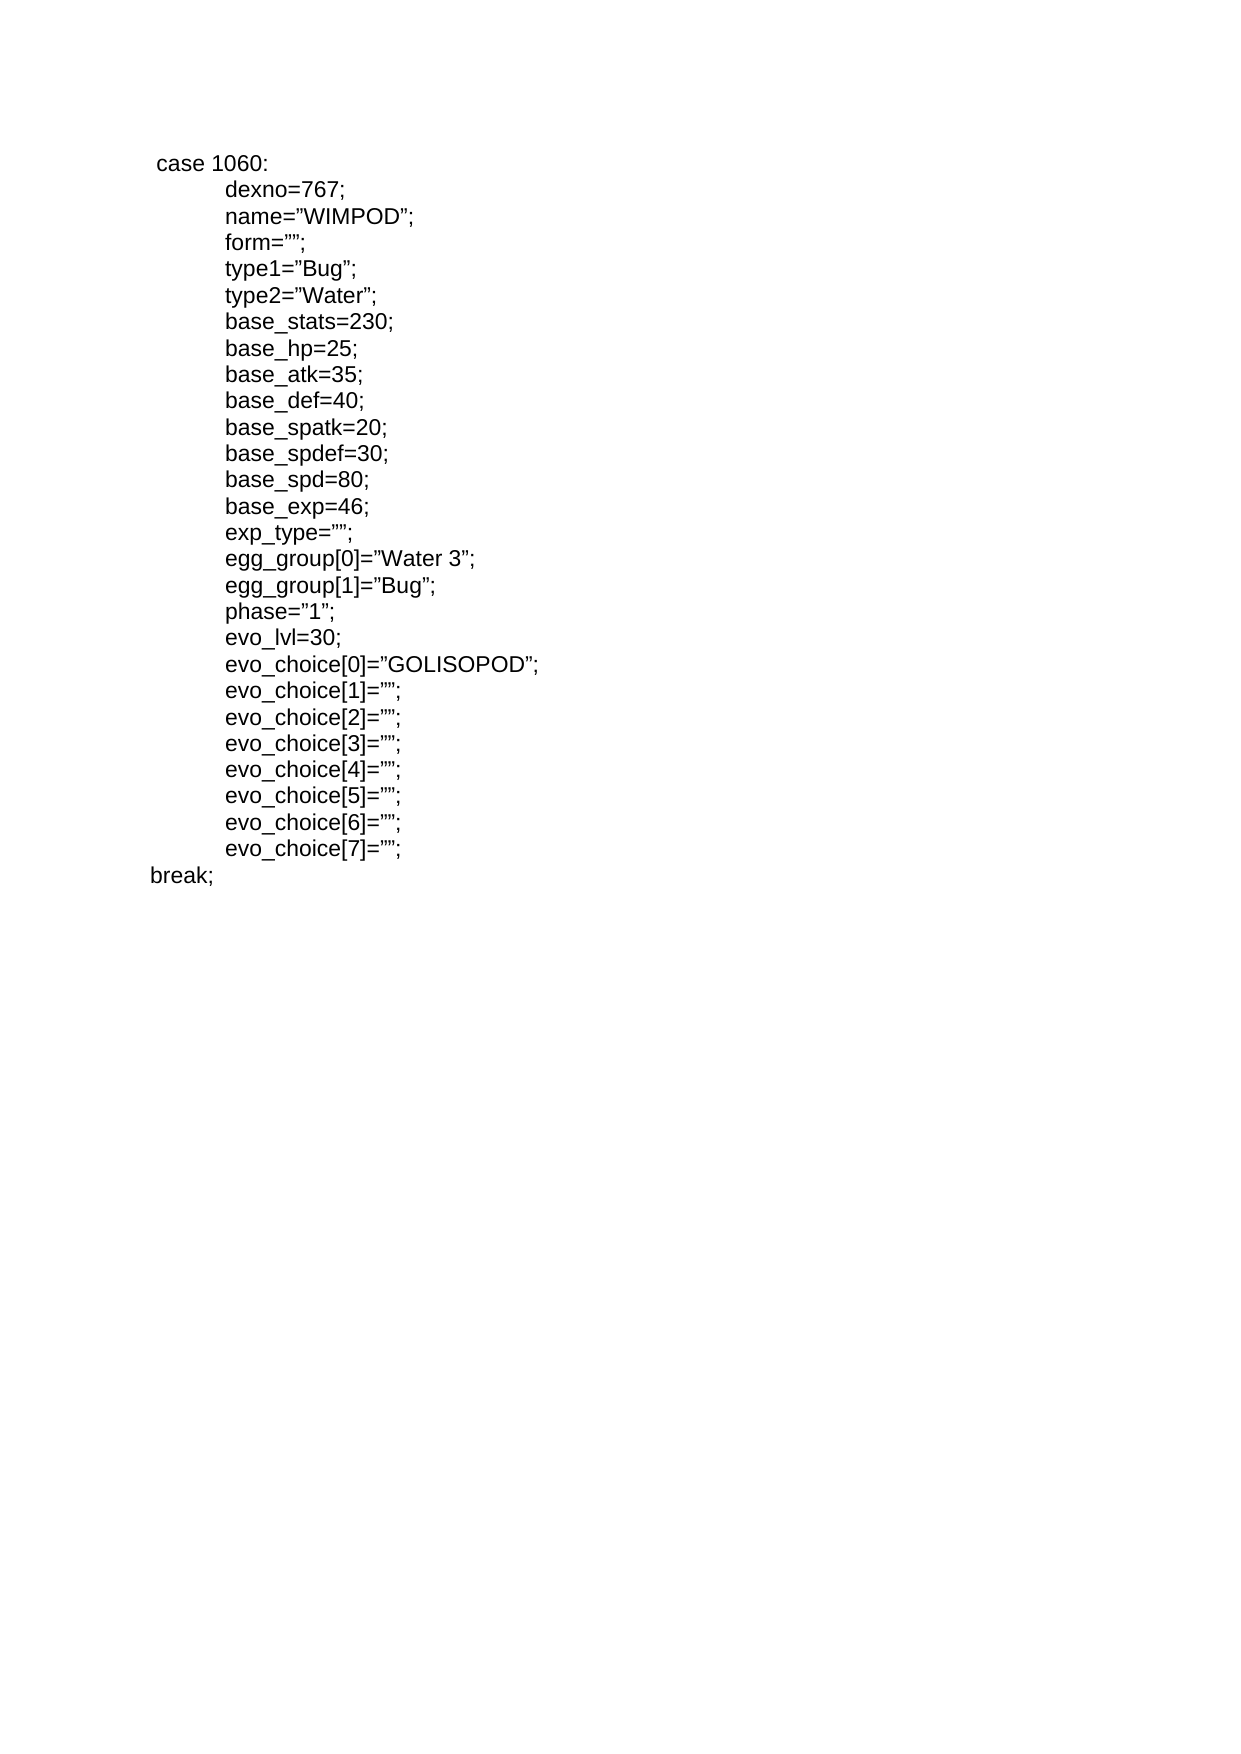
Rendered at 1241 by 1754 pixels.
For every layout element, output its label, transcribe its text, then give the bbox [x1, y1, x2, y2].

text break; [150, 862, 1090, 888]
text evo_lvl=30; [150, 624, 1090, 651]
text base_exp=46; [150, 493, 1090, 519]
text case 1060: [150, 150, 1090, 176]
text evo_choice[7]=””; [150, 835, 1090, 862]
text form=””; [150, 229, 1090, 255]
text type2=”Water”; [150, 282, 1090, 308]
text evo_choice[1]=””; [150, 677, 1090, 703]
text dexno=767; [150, 176, 1090, 203]
text evo_choice[3]=””; [150, 730, 1090, 756]
text egg_group[1]=”Bug”; [150, 572, 1090, 598]
text base_stats=230; [150, 308, 1090, 334]
text phase=”1”; [150, 598, 1090, 624]
text base_spd=80; [150, 466, 1090, 493]
text egg_group[0]=”Water 3”; [150, 545, 1090, 572]
text evo_choice[6]=””; [150, 809, 1090, 835]
text base_def=40; [150, 387, 1090, 413]
text evo_choice[0]=”GOLISOPOD”; [150, 651, 1090, 677]
text evo_choice[2]=””; [150, 703, 1090, 730]
text name=”WIMPOD”; [150, 203, 1090, 229]
text base_hp=25; [150, 334, 1090, 361]
text base_spdef=30; [150, 440, 1090, 466]
text evo_choice[5]=””; [150, 782, 1090, 809]
text type1=”Bug”; [150, 255, 1090, 282]
text evo_choice[4]=””; [150, 756, 1090, 782]
text exp_type=””; [150, 519, 1090, 545]
text base_spatk=20; [150, 413, 1090, 440]
text base_atk=35; [150, 361, 1090, 387]
